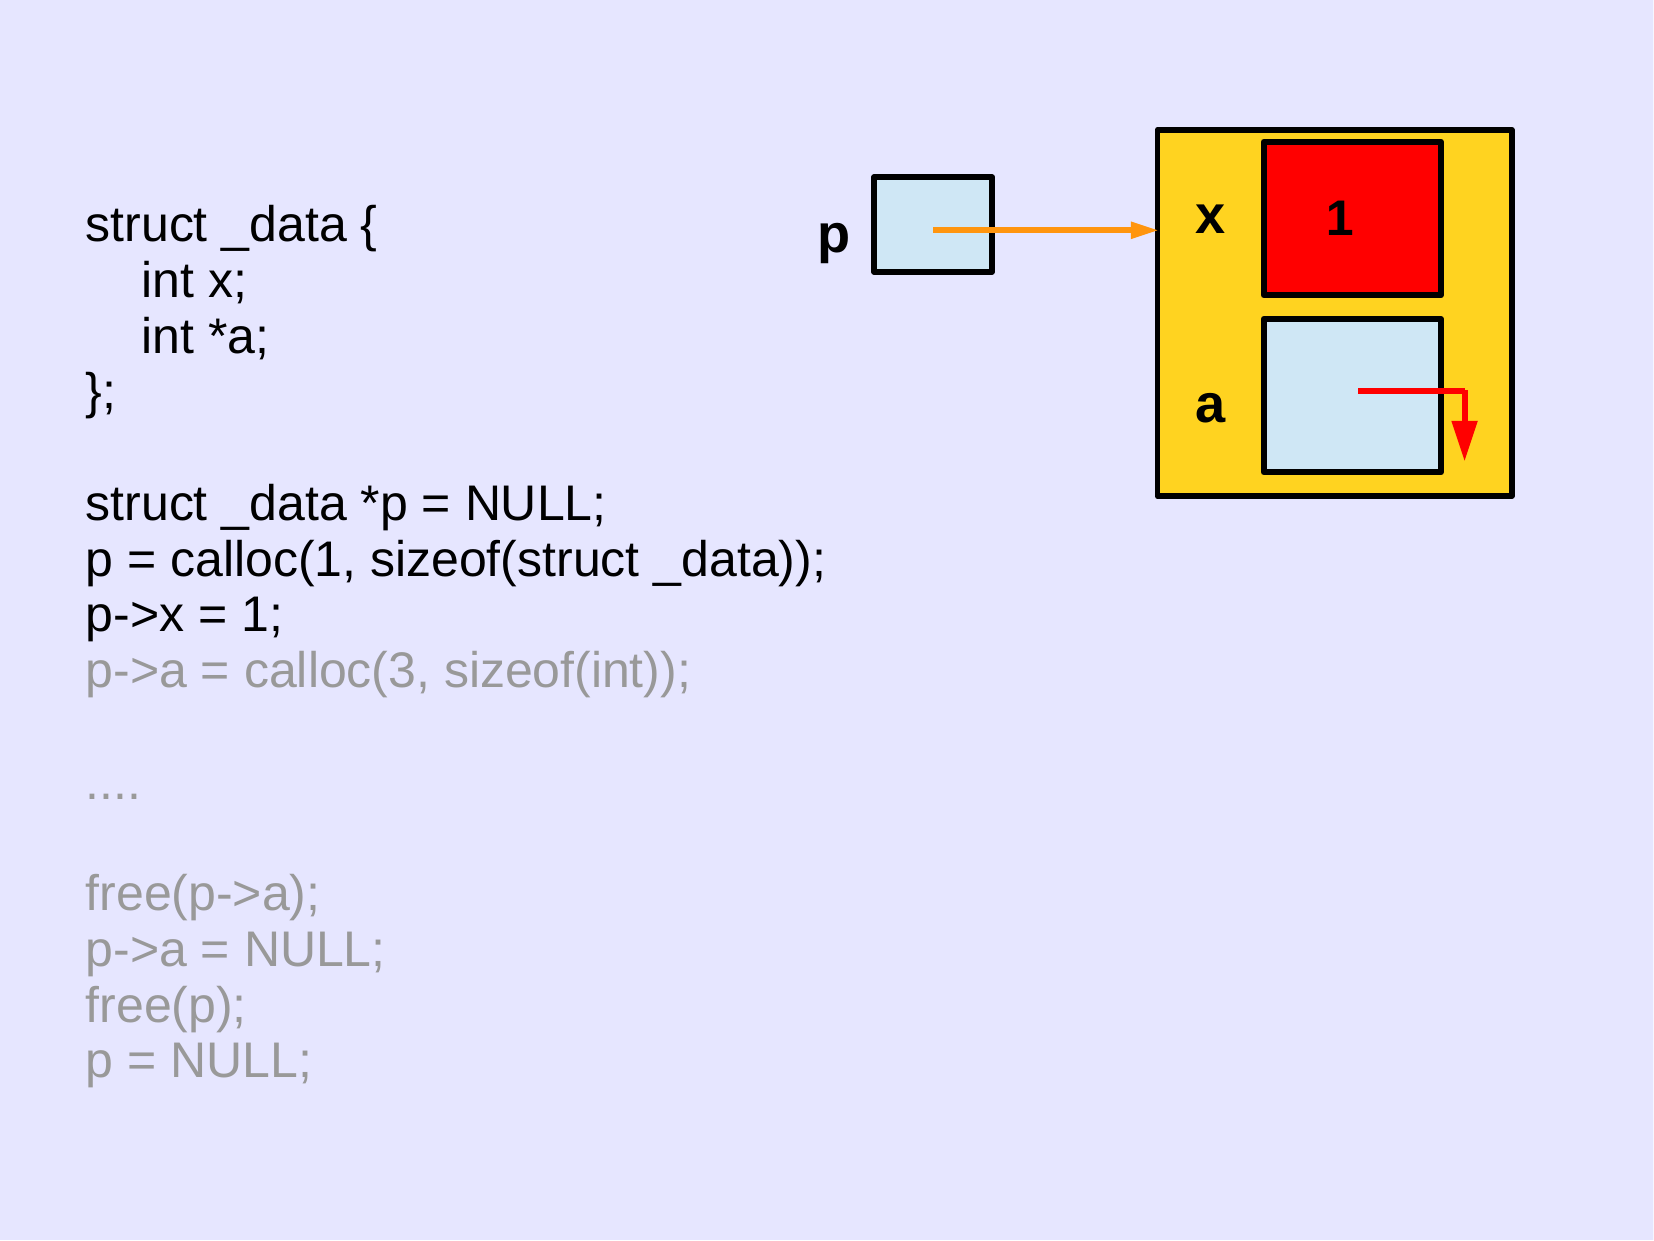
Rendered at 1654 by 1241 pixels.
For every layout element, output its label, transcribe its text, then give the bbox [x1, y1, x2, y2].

text_box x [1181, 177, 1264, 253]
text_box [874, 177, 993, 272]
text_box struct _data { int x; int *a; }; struct _data *p = NULL; p = calloc(1, sizeof(struct _data)); p->x = 1; p->a = calloc(3, sizeof(int)); .... free(p->a); p->a = NULL; free(p); p = NULL; [70, 188, 898, 1241]
text_box p [803, 196, 874, 272]
text_box a [1181, 366, 1264, 442]
text_box [1157, 129, 1512, 497]
text_box 1 [1311, 183, 1406, 261]
